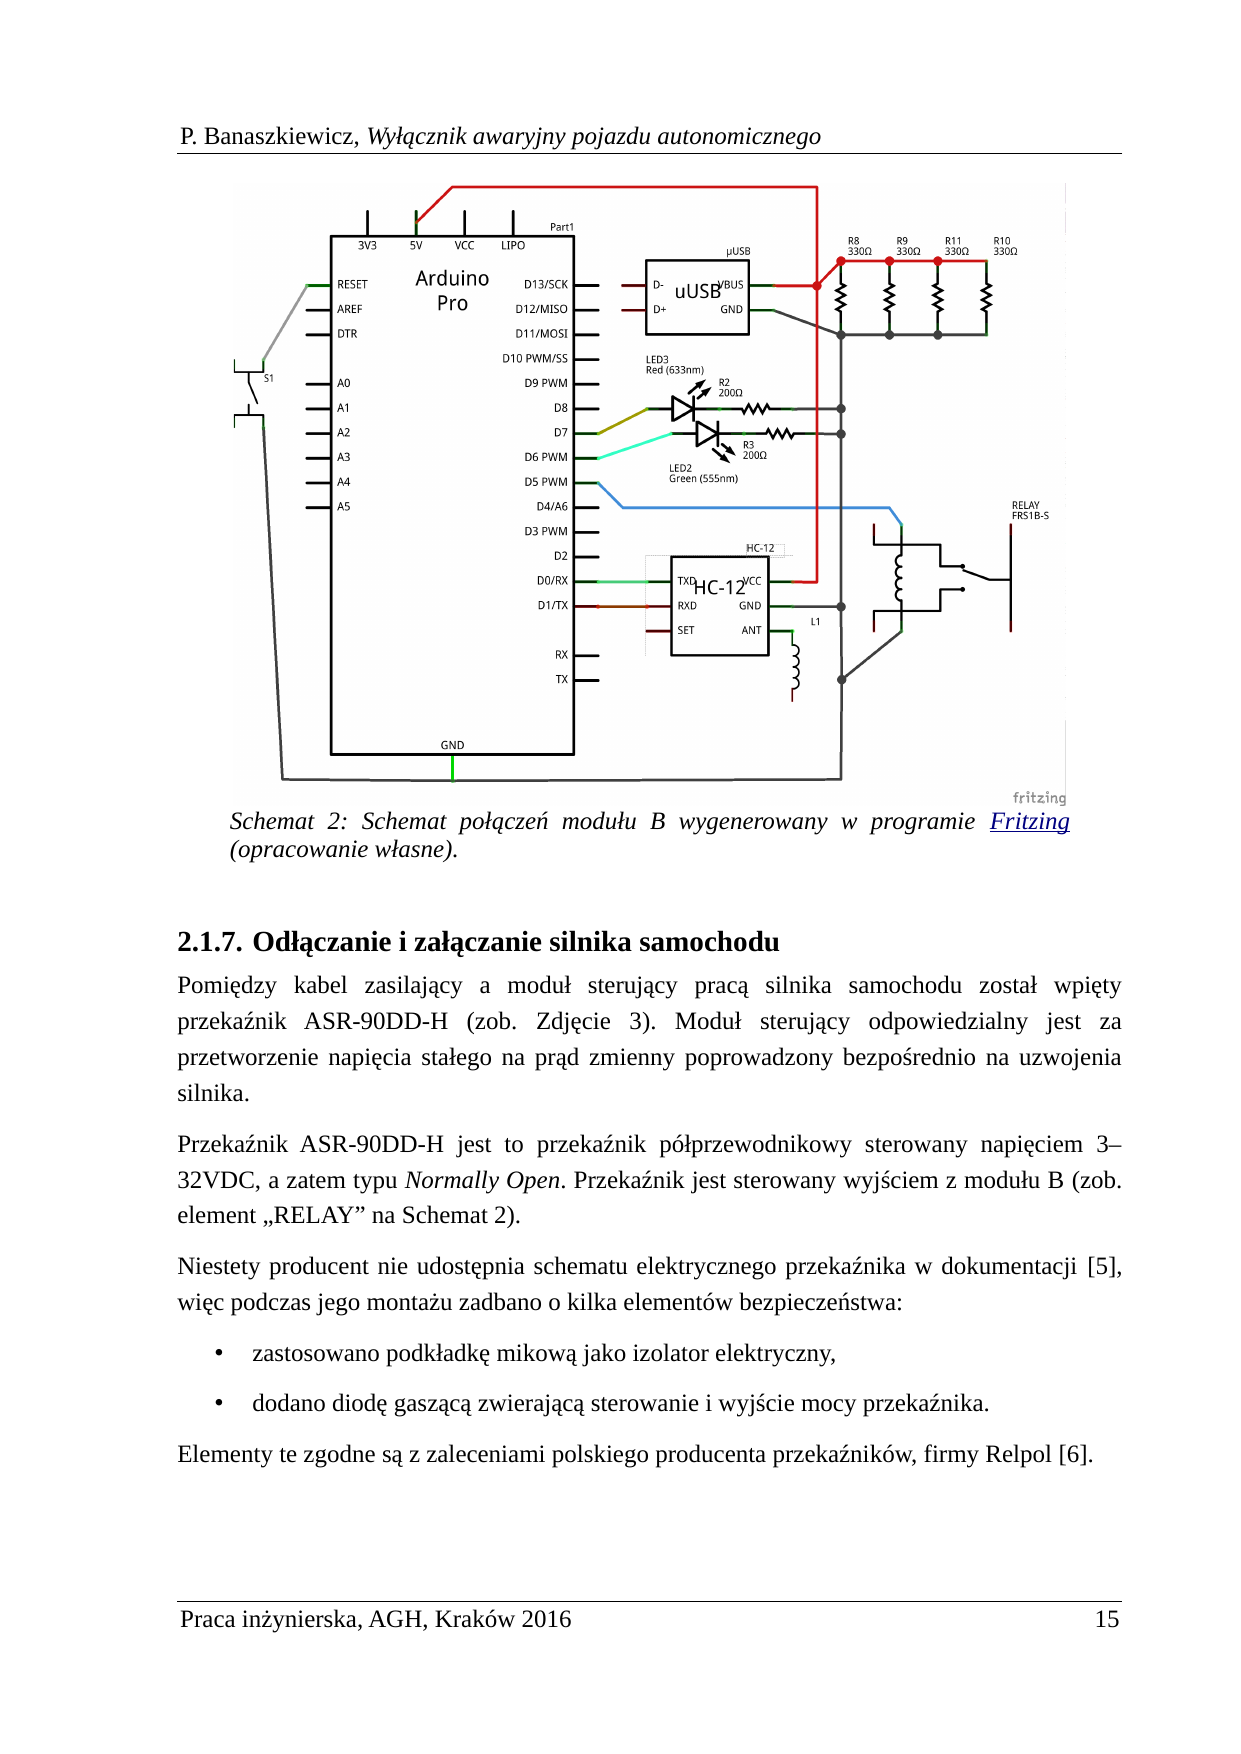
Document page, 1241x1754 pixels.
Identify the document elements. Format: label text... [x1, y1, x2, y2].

text Pomiędzy kabel zasilający a moduł sterujący pracą silnika samochodu został wpięty przekaźnik ASR-90DD-H (zob. Zdjęcie 3). Moduł sterujący odpowiedzialny jest za przetworzenie napięcia stałego na prąd zmienny poprowadzony bezpośrednio na uzwojenia silnika. [177, 970, 1122, 1107]
text Przekaźnik ASR-90DD-H jest to przekaźnik półprzewodnikowy sterowany napięciem 3–32VDC, a zatem typu Normally Open. Przekaźnik jest sterowany wyjściem z modułu B (zob. element „RELAY” na Schemat 2). [177, 1129, 1122, 1229]
text Elementy te zgodne są z zaleceniami polskiego producenta przekaźników, firmy Relpol [6]. [177, 1439, 1122, 1467]
text Schemat 2: Schemat połączeń modułu B wygenerowany w programie Fritzing (opracowanie własne). [229, 806, 1070, 863]
list zastosowano podkładkę mikową jako izolator elektryczny, [214, 1338, 1122, 1366]
picture [233, 183, 1066, 806]
text Niestety producent nie udostępnia schematu elektrycznego przekaźnika w dokumentacji [5], więc podczas jego montażu zadbano o kilka elementów bezpieczeństwa: [177, 1251, 1122, 1316]
subtitle Odłączanie i załączanie silnika samochodu [177, 806, 1122, 958]
list dodano diodę gaszącą zwierającą sterowanie i wyjście mocy przekaźnika. [214, 1388, 1122, 1417]
